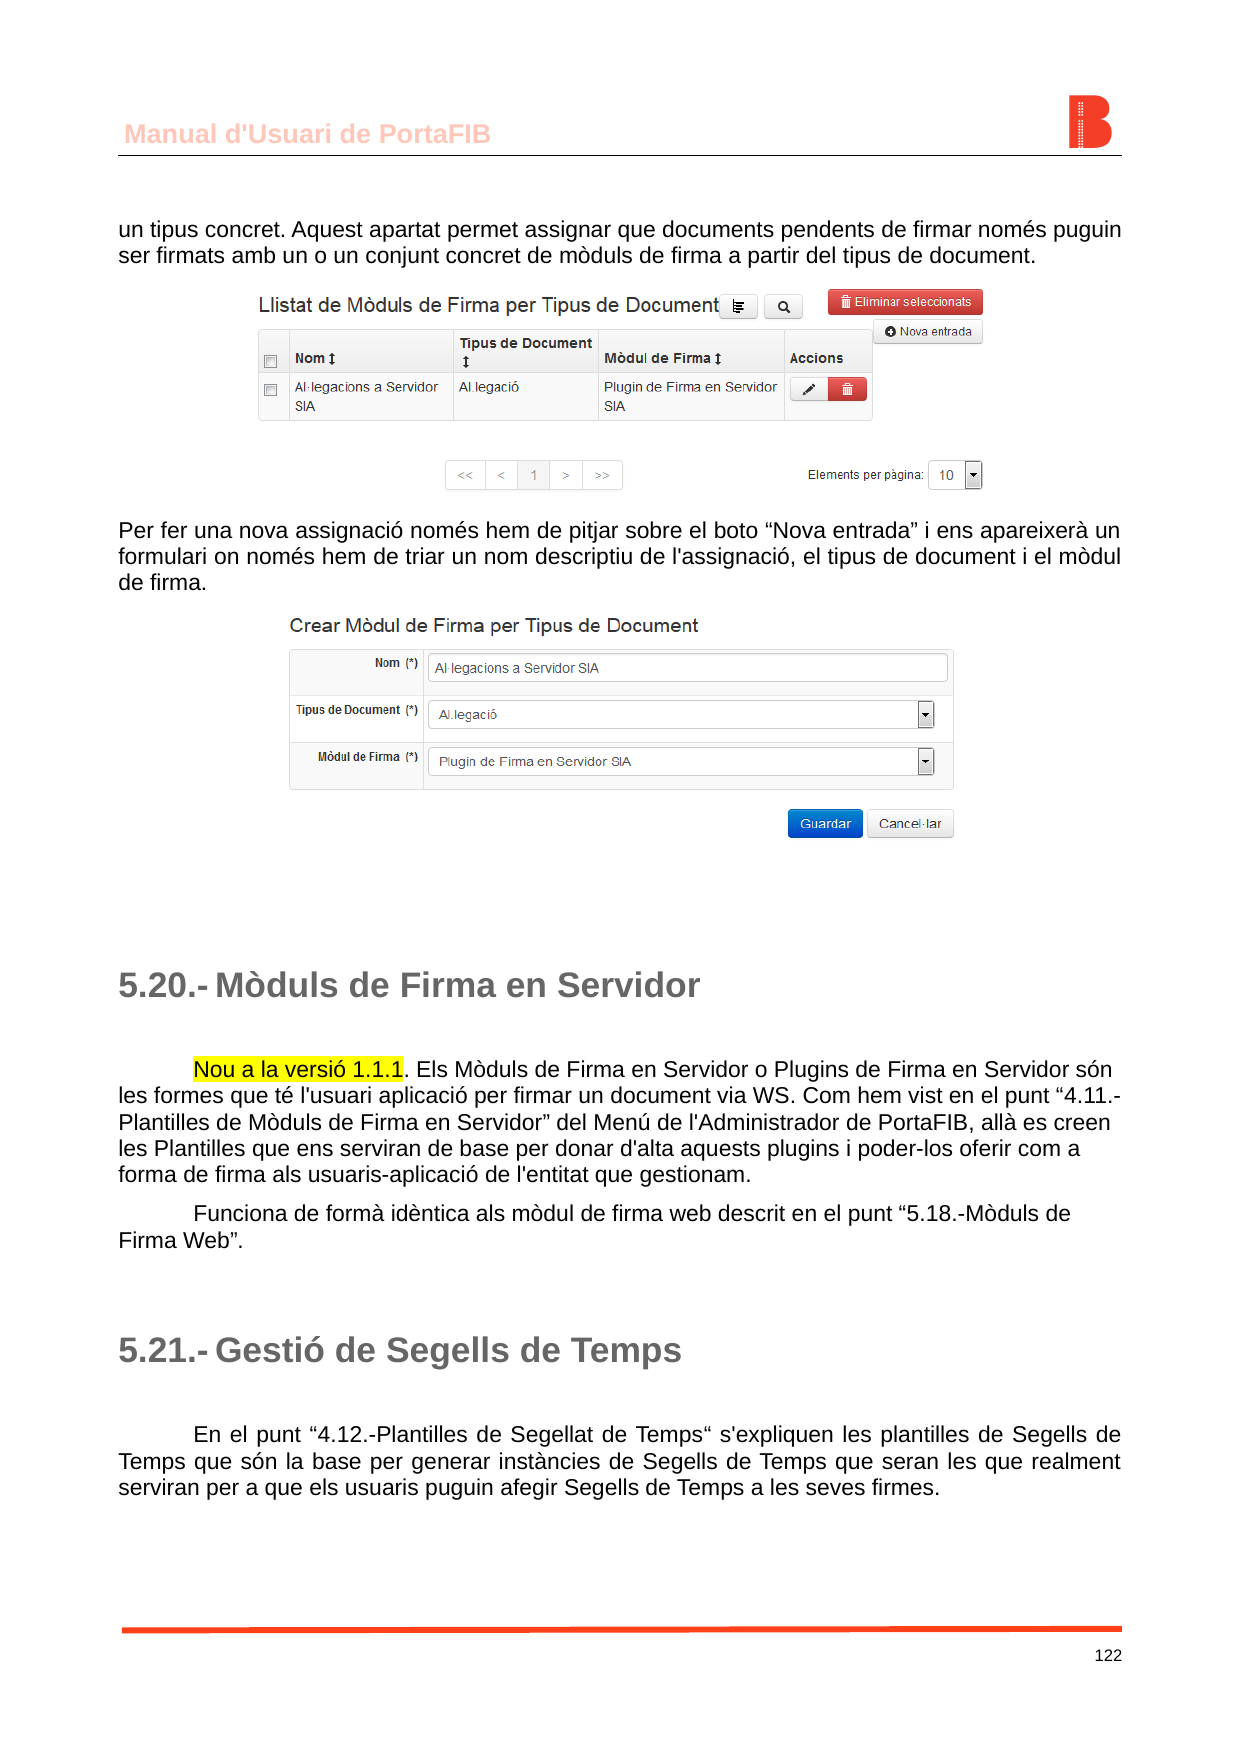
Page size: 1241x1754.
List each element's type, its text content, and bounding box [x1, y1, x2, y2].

text Funciona de formà idèntica als mòdul de firma web descrit en el punt “5.18Mòduls de Firma Web”. [118, 1200, 1122, 1253]
picture [250, 281, 990, 504]
picture [278, 608, 962, 849]
text Per fer una nova assignació només hem de pitjar sobre el boto “Nova entrada” i ens apareixerà un formulari on només hem de triar un nom descriptiu de l'assignació, el tipus de document i el mòdul de firma. [118, 517, 1122, 596]
picture [1063, 94, 1117, 150]
text un tipus concret. Aquest apartat permet assignar que documents pendents de firmar només puguin ser firmats amb un o un conjunt concret de mòduls de firma a partir del tipus de document. [118, 216, 1122, 268]
subtitle Gestió de Segells de Temps [118, 1329, 1122, 1370]
text Nou a la versió 1.1.1. Els Mòduls de Firma en Servidor o Plugins de Firma en Servidor són les formes que té l'usuari aplicació per firmar un document via WS. Com hem vist en el punt “4.11Plantilles de Mòduls de Firma en Servidor” del Menú de l'Administrador de PortaFIB, allà es creen les Plantilles que ens serviran de base per donar d'alta aquests plugins i poder-los oferir com a forma de firma als usuaris-aplicació de l'entitat que gestionam. [118, 1056, 1122, 1188]
subtitle Mòduls de Firma en Servidor [118, 964, 1122, 1004]
text En el punt “4.12Plantilles de Segellat de Temps“ s'expliquen les plantilles de Segells de Temps que són la base per generar instàncies de Segells de Temps que seran les que realment serviran per a que els usuaris puguin afegir Segells de Temps a les seves firmes. [118, 1421, 1122, 1500]
